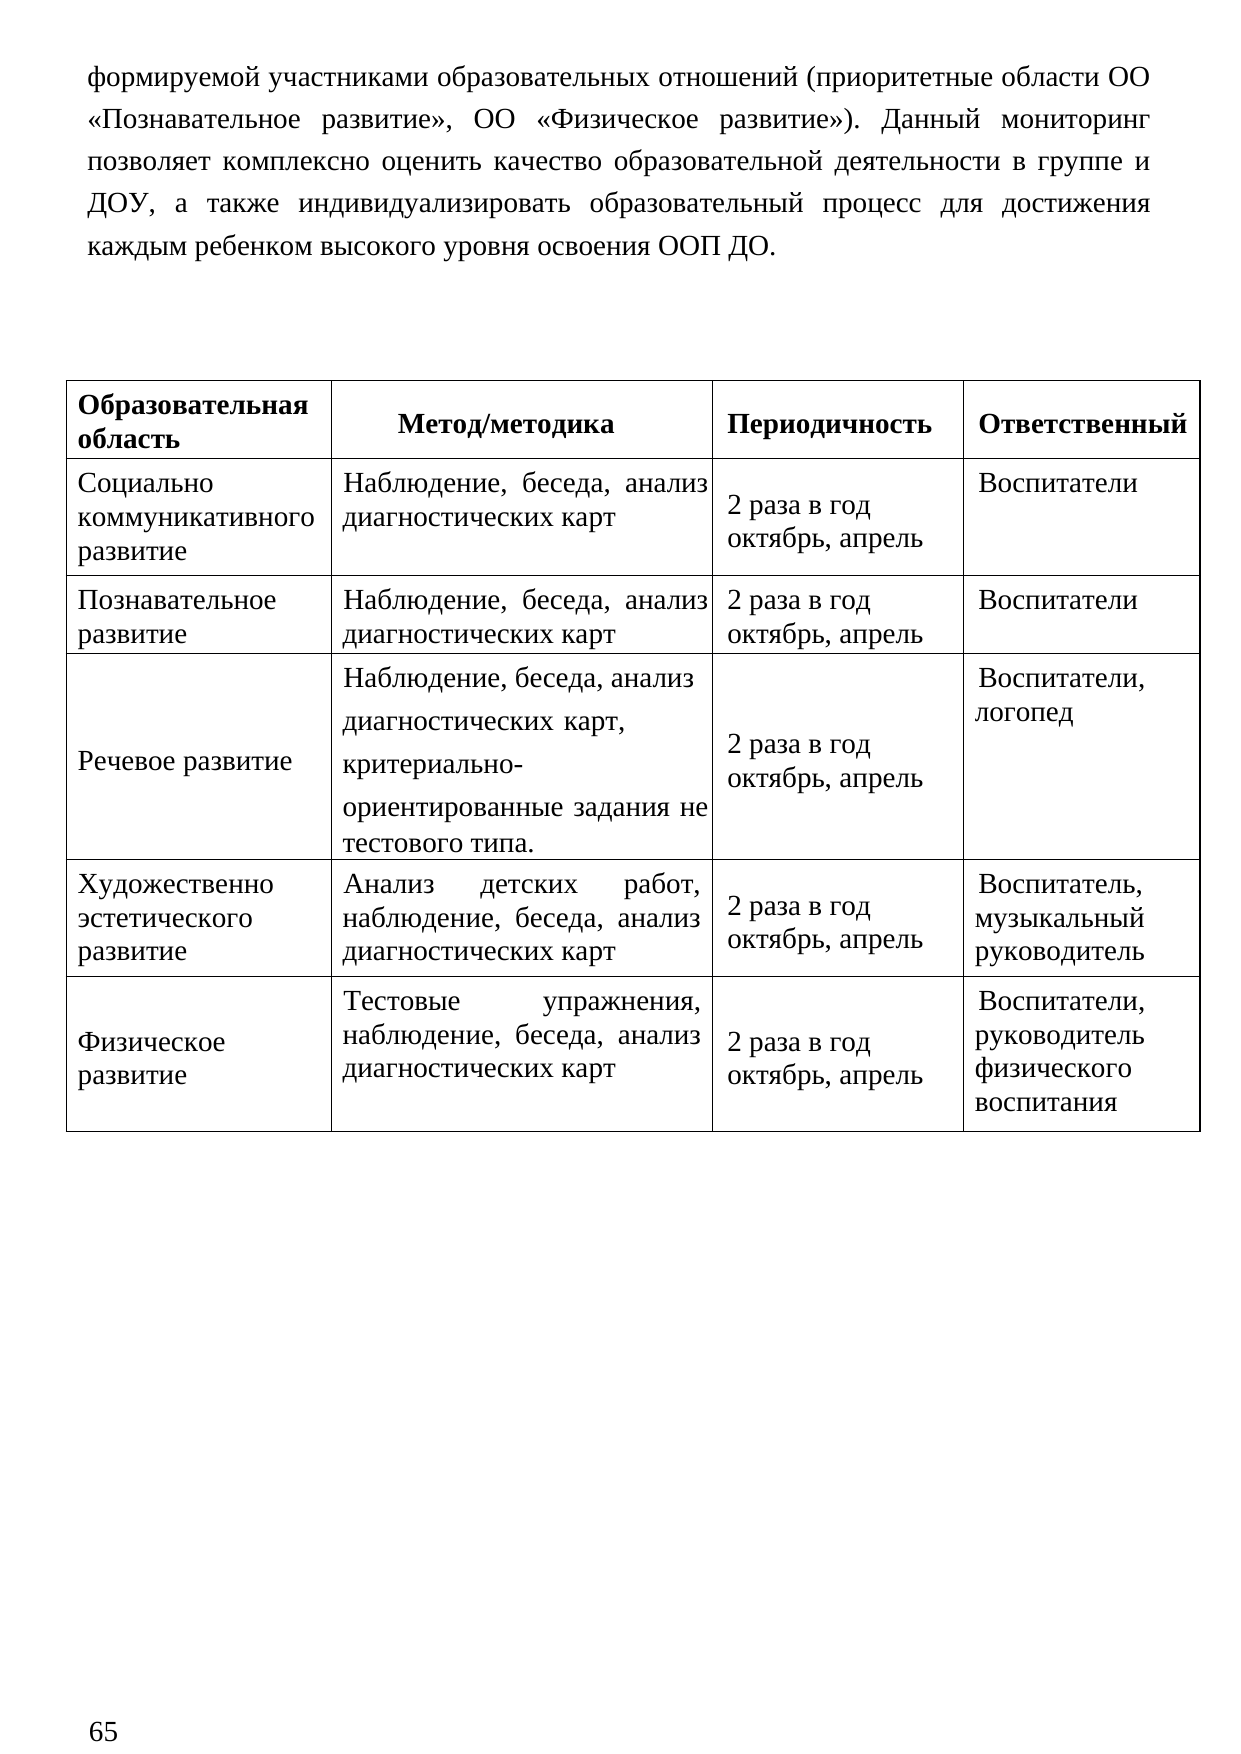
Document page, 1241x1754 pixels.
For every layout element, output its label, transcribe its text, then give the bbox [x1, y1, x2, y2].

table_cell Наблюдение, беседа, анализ диагностических карт, критериально- ориентированные задания не тестового типа. [332, 654, 712, 859]
table_header Образовательная область [67, 381, 331, 458]
table_cell Наблюдение, беседа, анализ диагностических карт [332, 459, 712, 575]
table_cell Речевое развитие [67, 654, 331, 859]
table_cell Анализ детских работ, наблюдение, беседа, анализ диагностических карт [332, 860, 712, 976]
table_cell Воспитатели [964, 576, 1199, 653]
table_cell 2 раза в год октябрь, апрель [713, 654, 963, 859]
table_cell Наблюдение, беседа, анализ диагностических карт [332, 576, 712, 653]
table_cell Воспитатели, логопед [964, 654, 1199, 859]
table_cell Художественно эстетического развитие [67, 860, 331, 976]
table_cell 2 раза в год октябрь, апрель [713, 860, 963, 976]
table_cell 2 раза в год октябрь, апрель [713, 977, 963, 1131]
table_header Метод/методика [332, 381, 712, 458]
table_cell Познавательное развитие [67, 576, 331, 653]
table_cell Воспитатели [964, 459, 1199, 575]
table_cell Воспитатели, руководитель физического воспитания [964, 977, 1199, 1131]
text формируемой участниками образовательных отношений (приоритетные области ОО «Познавательное развитие», ОО «Физическое развитие»). Данный мониторинг позволяет комплексно оценить качество образовательной деятельности в группе и ДОУ, а также индивидуализировать образовательный процесс для достижения каждым ребенком высокого уровня освоения ООП ДО. [87, 59, 1151, 261]
table_header Ответственный [964, 381, 1199, 458]
table_cell Социально коммуникативного развитие [67, 459, 331, 575]
table_header Периодичность [713, 381, 963, 458]
table_cell Тестовые упражнения, наблюдение, беседа, анализ диагностических карт [332, 977, 712, 1131]
table_cell 2 раза в год октябрь, апрель [713, 459, 963, 575]
table_cell 2 раза в год октябрь, апрель [713, 576, 963, 653]
table_cell Физическое развитие [67, 977, 331, 1131]
table_cell Воспитатель, музыкальный руководитель [964, 860, 1199, 976]
